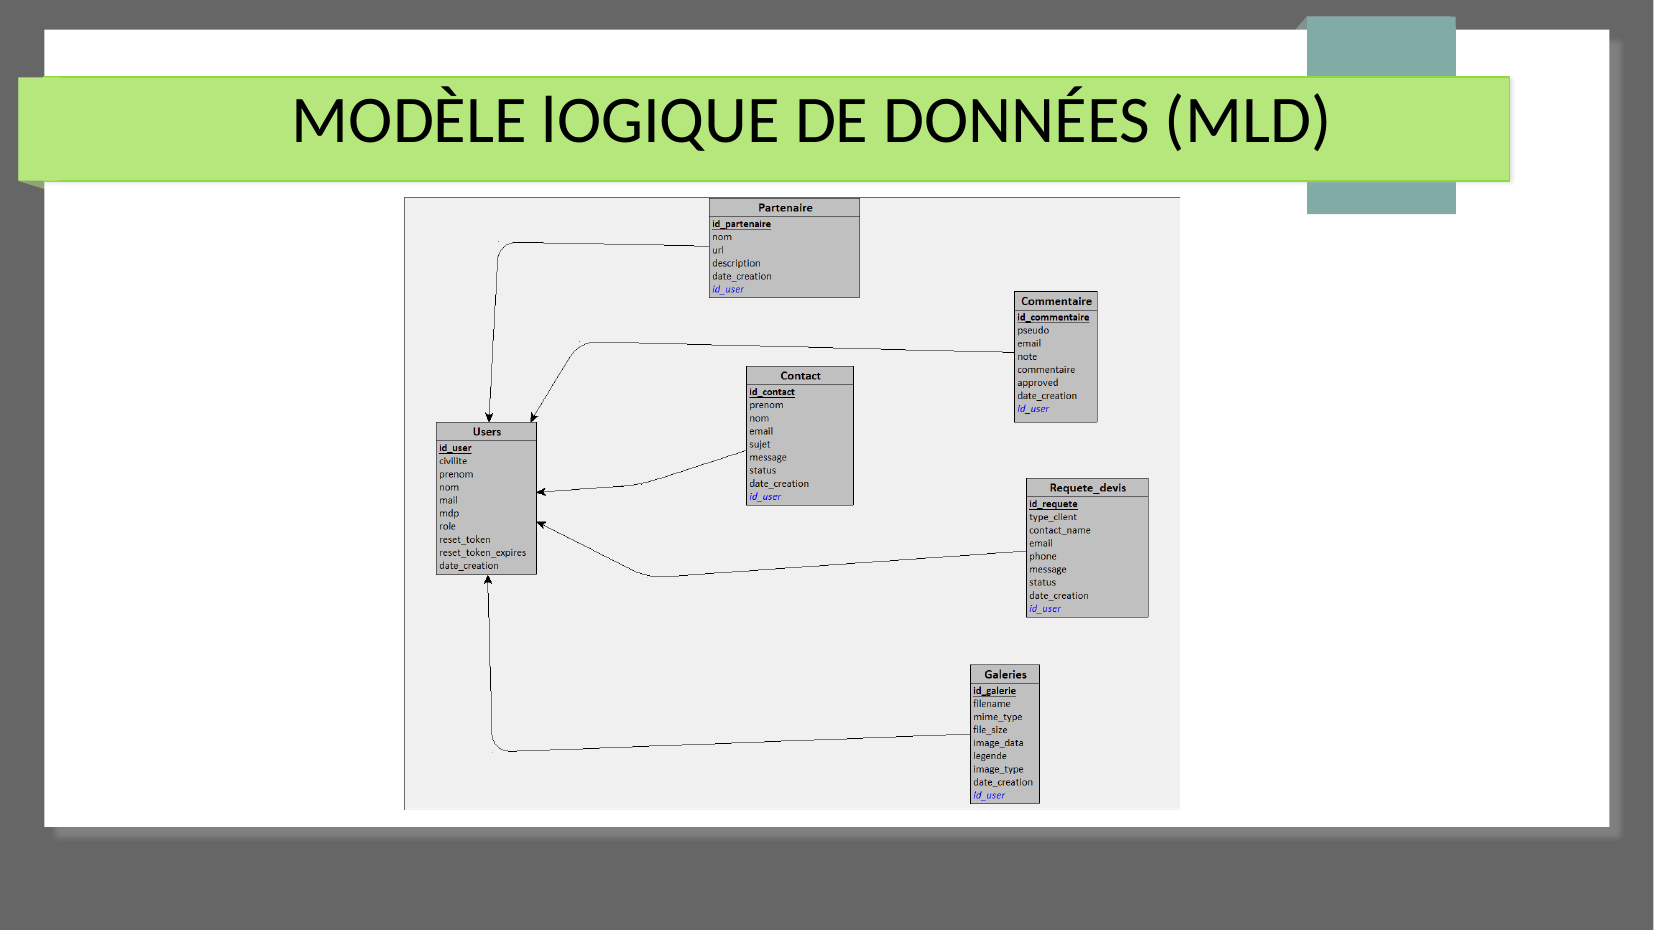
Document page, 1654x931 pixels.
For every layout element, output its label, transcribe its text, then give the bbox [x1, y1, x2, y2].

title MODÈLE lOGIQUE DE DONNÉES (MLD) [88, 73, 1506, 178]
picture [404, 197, 1180, 810]
